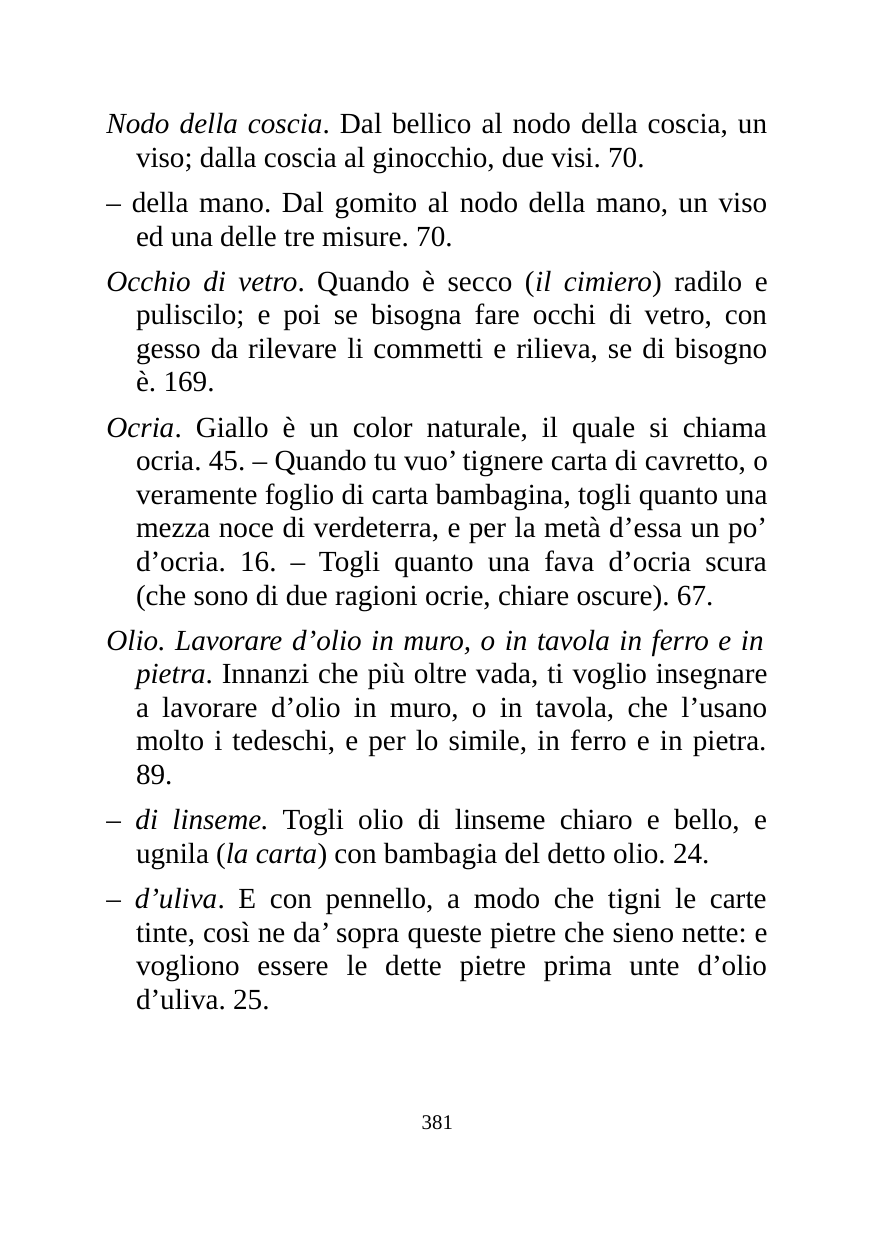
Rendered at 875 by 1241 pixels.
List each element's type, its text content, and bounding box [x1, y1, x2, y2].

text Ocria. Giallo è un color naturale, il quale si chiama ocria. 45. – Quando tu vuo’ tignere carta di cavretto, o veramente foglio di carta bambagina, togli quanto una mezza noce di verdeterra, e per la metà d’essa un po’ d’ocria. 16. – Togli quanto una fava d’ocria scura (che sono di due ragioni ocrie, chiare oscure). 67. [106, 410, 768, 611]
text – della mano. Dal gomito al nodo della mano, un viso ed una delle tre misure. 70. [106, 185, 768, 252]
text Nodo della coscia. Dal bellico al nodo della coscia, un viso; dalla coscia al ginocchio, due visi. 70. [106, 106, 768, 173]
text – di linseme. Togli olio di linseme chiaro e bello, e ugnila (la carta) con bambagia del detto olio. 24. [106, 802, 768, 869]
text Olio. Lavorare d’olio in muro, o in tavola in ferro e in pietra. Innanzi che più oltre vada, ti voglio insegnare a lavorare d’olio in muro, o in tavola, che l’usano molto i tedeschi, e per lo simile, in ferro e in pietra. 89. [106, 623, 768, 791]
text Occhio di vetro. Quando è secco (il cimiero) radilo e puliscilo; e poi se bisogna fare occhi di vetro, con gesso da rilevare li commetti e rilieva, se di bisogno è. 169. [106, 264, 768, 398]
text – d’uliva. E con pennello, a modo che tigni le carte tinte, così ne da’ sopra queste pietre che sieno nette: e vogliono essere le dette pietre prima unte d’olio d’uliva. 25. [106, 881, 768, 1015]
